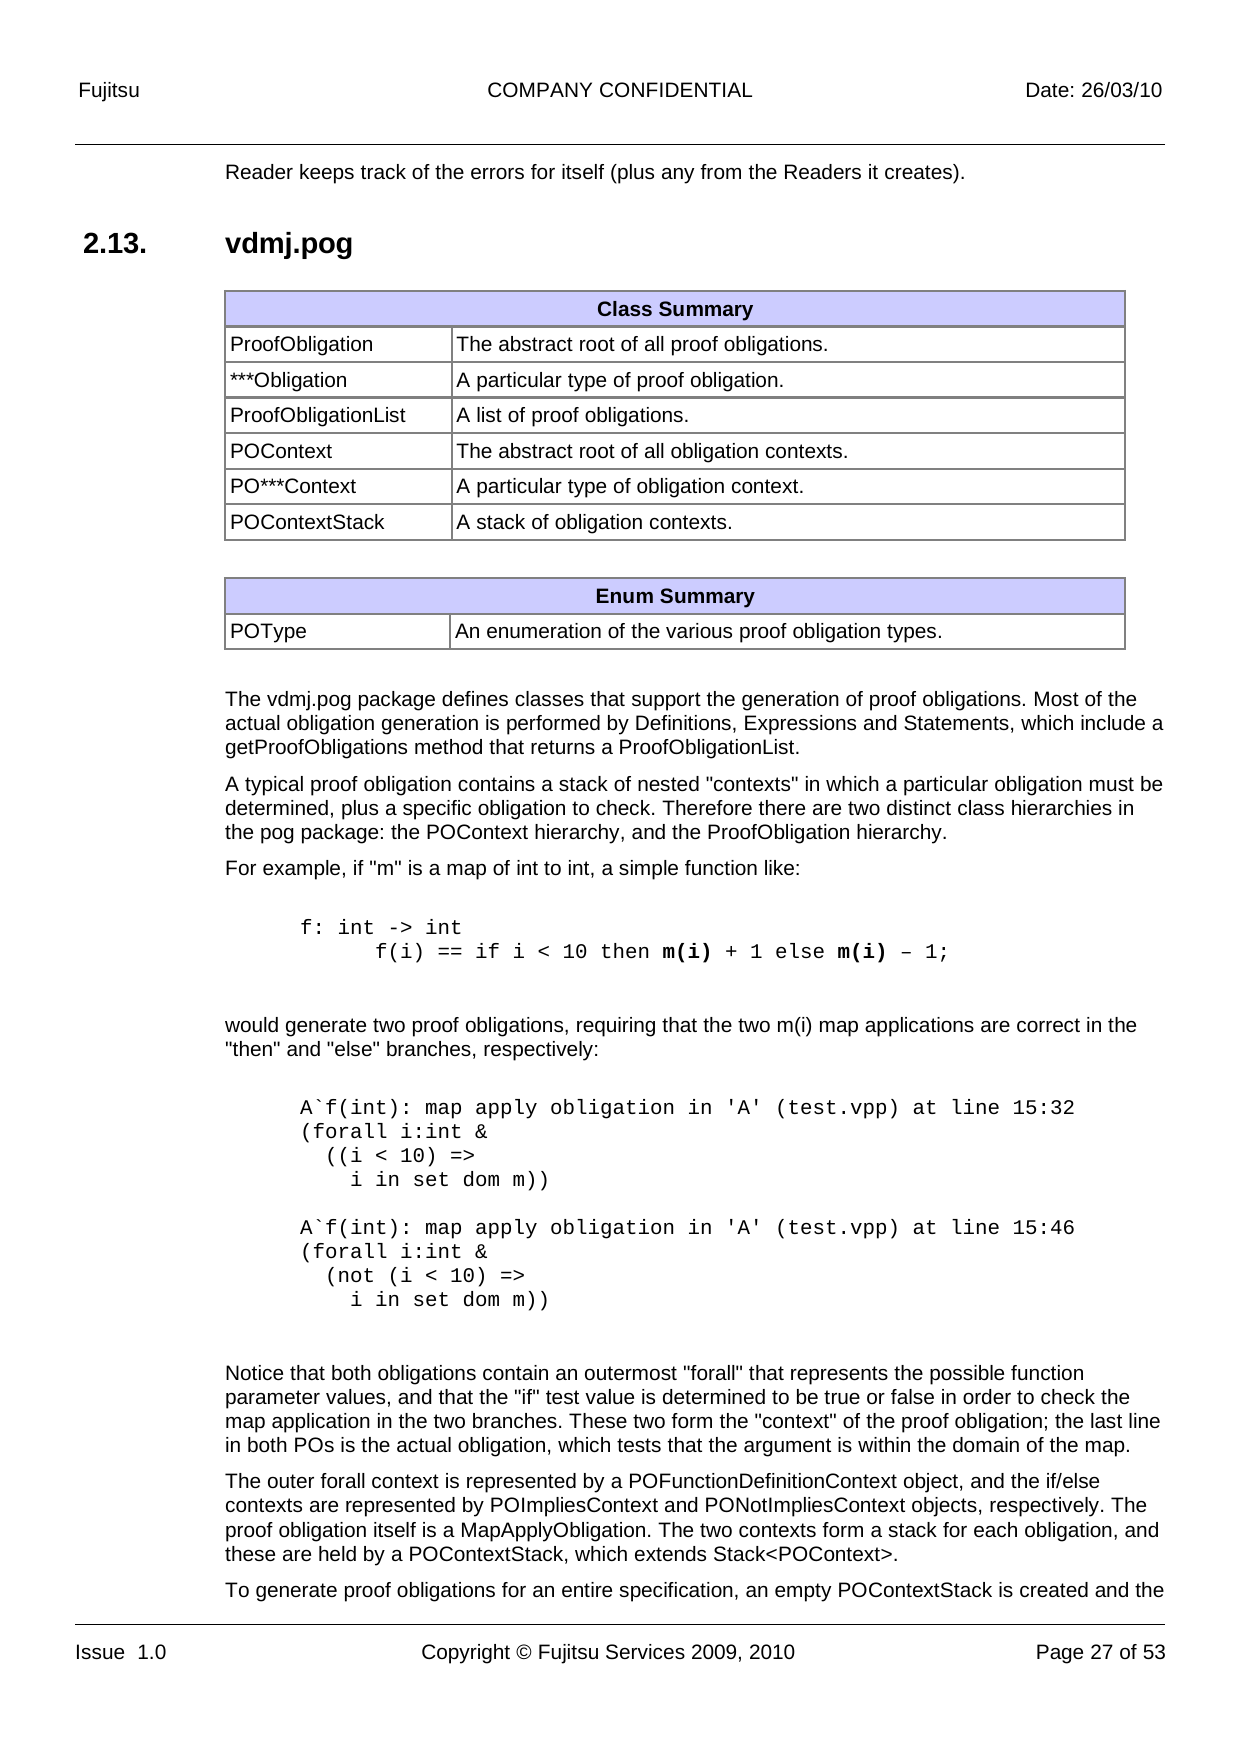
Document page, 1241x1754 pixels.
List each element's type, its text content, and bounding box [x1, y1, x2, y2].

table_cell POContext [226, 434, 451, 467]
table_header Class Summary [226, 292, 1124, 325]
table_cell POType [226, 615, 449, 648]
text For example, if "m" is a map of int to int, a simple function like: [225, 856, 1165, 880]
text The outer forall context is represented by a POFunctionDefinitionContext object, and the if/else contexts are represented by POImpliesContext and PONotImpliesContext objects, respectively. The proof obligation itself is a MapApplyObligation. The two contexts form a stack for each obligation, and these are held by a POContextStack, which extends Stack<POContext>. [225, 1469, 1165, 1566]
text The vdmj.pog package defines classes that support the generation of proof obligations. Most of the actual obligation generation is performed by Definitions, Expressions and Statements, which include a getProofObligations method that returns a ProofObligationList. [225, 687, 1165, 759]
text To generate proof obligations for an entire specification, an empty POContextStack is created and the [225, 1578, 1165, 1602]
table_cell ***Obligation [226, 363, 451, 396]
table_cell A list of proof obligations. [453, 399, 1124, 432]
text would generate two proof obligations, requiring that the two m(i) map applications are correct in the "then" and "else" branches, respectively: [225, 1012, 1165, 1061]
table_cell POContextStack [226, 505, 451, 538]
table_header Enum Summary [226, 579, 1124, 613]
text (forall i:int & [225, 1241, 1165, 1265]
subtitle vdmj.pog [75, 226, 1165, 260]
text f(i) == if i < 10 then m(i) + 1 else m(i) – 1; [225, 941, 1165, 964]
table_cell ProofObligation [226, 328, 451, 361]
text f: int -> int [225, 917, 1165, 941]
text Notice that both obligations contain an outermost "forall" that represents the possible function parameter values, and that the "if" test value is determined to be true or false in order to check the map application in the two branches. These two form the "context" of the proof obligation; the last line in both POs is the actual obligation, which tests that the argument is within the domain of the map. [225, 1361, 1165, 1457]
table_cell ProofObligationList [226, 399, 451, 432]
text A typical proof obligation contains a stack of nested "contexts" in which a particular obligation must be determined, plus a specific obligation to check. Therefore there are two distinct class hierarchies in the pog package: the POContext hierarchy, and the ProofObligation hierarchy. [225, 771, 1165, 844]
table_cell A stack of obligation contexts. [453, 505, 1124, 538]
text Reader keeps track of the errors for itself (plus any from the Readers it creates). [225, 160, 1165, 184]
table_cell PO***Context [226, 470, 451, 503]
text ((i < 10) => [225, 1145, 1165, 1169]
text A`f(int): map apply obligation in 'A' (test.vpp) at line 15:32 [225, 1097, 1165, 1121]
table_cell A particular type of proof obligation. [453, 363, 1124, 396]
table_cell A particular type of obligation context. [453, 470, 1124, 503]
table_cell An enumeration of the various proof obligation types. [451, 615, 1124, 648]
text i in set dom m)) [225, 1169, 1165, 1193]
table_cell The abstract root of all proof obligations. [453, 328, 1124, 361]
table_cell The abstract root of all obligation contexts. [453, 434, 1124, 467]
text i in set dom m)) [225, 1289, 1165, 1313]
text (not (i < 10) => [225, 1265, 1165, 1289]
text A`f(int): map apply obligation in 'A' (test.vpp) at line 15:46 [225, 1217, 1165, 1241]
text (forall i:int & [225, 1121, 1165, 1145]
